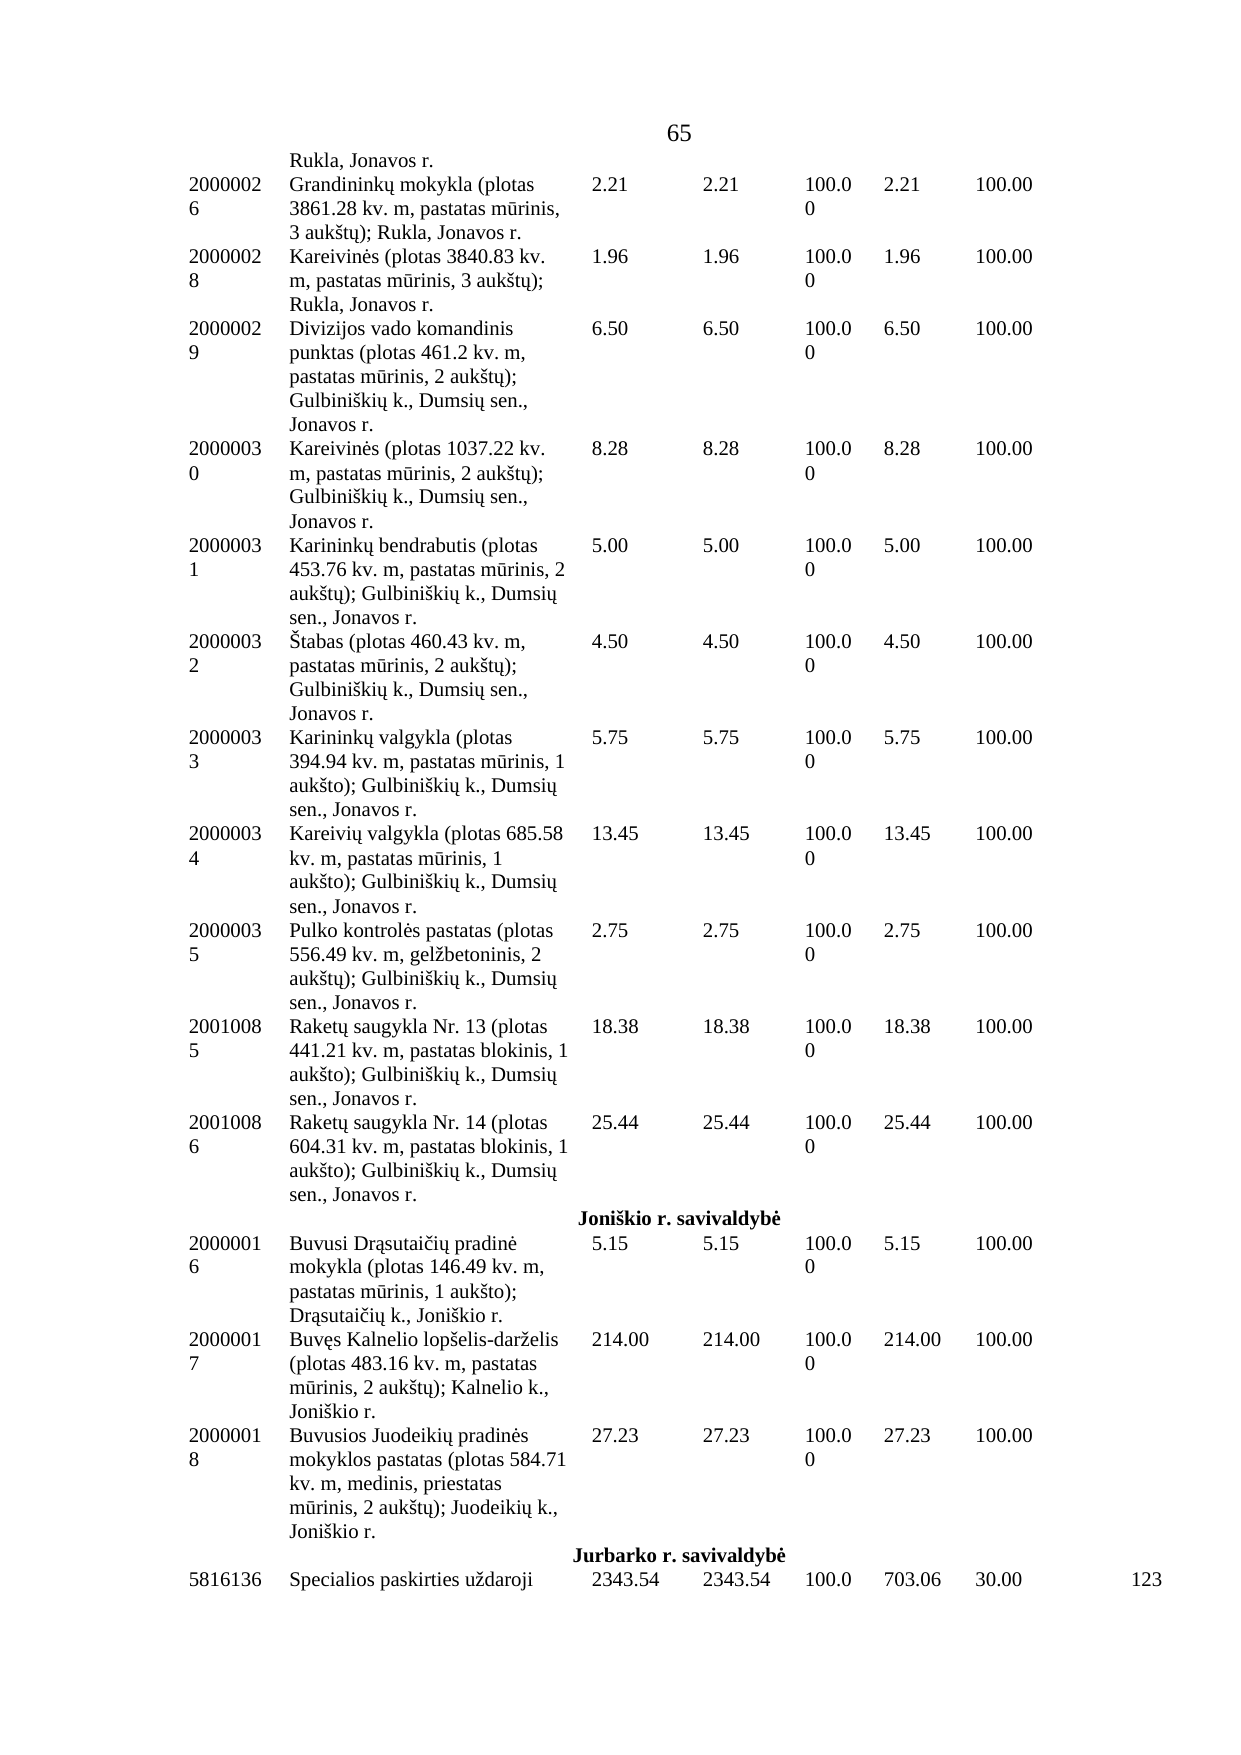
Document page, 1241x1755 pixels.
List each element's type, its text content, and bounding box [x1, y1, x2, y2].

table_cell [1120, 725, 1181, 821]
table_cell [1120, 172, 1181, 244]
table_cell [1120, 148, 1181, 172]
table_cell 5.00 [873, 533, 964, 629]
table_cell Buvusi Drąsutaičių pradinė mokykla (plotas 146.49 kv. m, pastatas mūrinis, 1 aukšto); Drąsutaičių k., Joniškio r. [278, 1230, 580, 1327]
table_cell Specialios paskirties uždaroji [278, 1567, 580, 1591]
table_cell Raketų saugykla Nr. 14 (plotas 604.31 kv. m, pastatas blokinis, 1 aukšto); Gulbiniškių k., Dumsių sen., Jonavos r. [278, 1110, 580, 1206]
table_cell Buvęs Kalnelio lopšelis-darželis (plotas 483.16 kv. m, pastatas mūrinis, 2 aukštų); Kalnelio k., Joniškio r. [278, 1327, 580, 1423]
table_cell 100.00 [793, 172, 872, 244]
table_cell 18.38 [580, 1014, 691, 1110]
table_cell [964, 148, 1119, 172]
table_cell 20000016 [177, 1230, 278, 1327]
table_cell 8.28 [873, 436, 964, 533]
table_cell [873, 148, 964, 172]
table_cell 5816136 [177, 1567, 278, 1591]
table_cell [1120, 1110, 1181, 1206]
table_cell 20000018 [177, 1423, 278, 1543]
table_cell [1120, 436, 1181, 533]
table_cell Kareivinės (plotas 1037.22 kv. m, pastatas mūrinis, 2 aukštų); Gulbiniškių k., Dumsių sen., Jonavos r. [278, 436, 580, 533]
table_cell 2.21 [691, 172, 793, 244]
table_cell Štabas (plotas 460.43 kv. m, pastatas mūrinis, 2 aukštų); Gulbiniškių k., Dumsių sen., Jonavos r. [278, 629, 580, 725]
table_cell 5.75 [580, 725, 691, 821]
table_cell 5.00 [580, 533, 691, 629]
table_cell 4.50 [691, 629, 793, 725]
table_cell 2.75 [691, 918, 793, 1014]
table_cell 20000033 [177, 725, 278, 821]
table_cell Divizijos vado komandinis punktas (plotas 461.2 kv. m, pastatas mūrinis, 2 aukštų); Gulbiniškių k., Dumsių sen., Jonavos r. [278, 316, 580, 436]
table_cell 8.28 [580, 436, 691, 533]
table_cell 123 [1120, 1567, 1181, 1591]
table_cell 1.96 [873, 244, 964, 316]
table_cell 100.00 [964, 629, 1119, 725]
table_cell 1.96 [580, 244, 691, 316]
table_cell 25.44 [691, 1110, 793, 1206]
table_cell [1120, 1423, 1181, 1543]
table_cell [1120, 1230, 1181, 1327]
table_cell Buvusios Juodeikių pradinės mokyklos pastatas (plotas 584.71 kv. m, medinis, priestatas mūrinis, 2 aukštų); Juodeikių k., Joniškio r. [278, 1423, 580, 1543]
table_cell 100.00 [793, 244, 872, 316]
table_cell 100.00 [793, 1110, 872, 1206]
table_cell 20000028 [177, 244, 278, 316]
table_cell [1120, 316, 1181, 436]
table_cell 5.15 [873, 1230, 964, 1327]
table_cell 20000026 [177, 172, 278, 244]
table_cell 100.00 [964, 316, 1119, 436]
table_cell 6.50 [873, 316, 964, 436]
table_cell [1120, 533, 1181, 629]
table_cell 5.15 [580, 1230, 691, 1327]
table_cell 100.00 [964, 1230, 1119, 1327]
table_cell 25.44 [873, 1110, 964, 1206]
table_cell 18.38 [691, 1014, 793, 1110]
table_cell 1.96 [691, 244, 793, 316]
table_cell 13.45 [580, 821, 691, 918]
table_cell [580, 148, 691, 172]
table_cell Joniškio r. savivaldybė [177, 1206, 1181, 1230]
table_cell 20010086 [177, 1110, 278, 1206]
table_cell [1120, 1327, 1181, 1423]
table_cell 18.38 [873, 1014, 964, 1110]
table_cell 30.00 [964, 1567, 1119, 1591]
table_cell 5.15 [691, 1230, 793, 1327]
table_cell 5.75 [873, 725, 964, 821]
table_cell 20000030 [177, 436, 278, 533]
table_cell [1120, 821, 1181, 918]
table_cell 100.00 [964, 436, 1119, 533]
table_cell 20000034 [177, 821, 278, 918]
table_cell Kareivinės (plotas 3840.83 kv. m, pastatas mūrinis, 3 aukštų); Rukla, Jonavos r. [278, 244, 580, 316]
table_cell 214.00 [691, 1327, 793, 1423]
table_cell 214.00 [580, 1327, 691, 1423]
table_cell 13.45 [691, 821, 793, 918]
table_cell 100.00 [964, 821, 1119, 918]
table_cell 20000035 [177, 918, 278, 1014]
table_cell [793, 148, 872, 172]
table_cell 100.0 [793, 1567, 872, 1591]
table_cell 2.21 [580, 172, 691, 244]
table_cell Pulko kontrolės pastatas (plotas 556.49 kv. m, gelžbetoninis, 2 aukštų); Gulbiniškių k., Dumsių sen., Jonavos r. [278, 918, 580, 1014]
table_cell 4.50 [580, 629, 691, 725]
table_cell 100.00 [964, 1327, 1119, 1423]
table_cell 100.00 [793, 316, 872, 436]
table_cell Grandininkų mokykla (plotas 3861.28 kv. m, pastatas mūrinis, 3 aukštų); Rukla, Jonavos r. [278, 172, 580, 244]
table_cell 100.00 [964, 725, 1119, 821]
table_cell 25.44 [580, 1110, 691, 1206]
table_cell 13.45 [873, 821, 964, 918]
table_cell Karininkų valgykla (plotas 394.94 kv. m, pastatas mūrinis, 1 aukšto); Gulbiniškių k., Dumsių sen., Jonavos r. [278, 725, 580, 821]
table_cell 5.00 [691, 533, 793, 629]
table_cell 2.75 [580, 918, 691, 1014]
table_cell 27.23 [580, 1423, 691, 1543]
table_cell 100.00 [964, 533, 1119, 629]
table_cell [177, 148, 278, 172]
table_cell 2.75 [873, 918, 964, 1014]
table_cell 100.00 [964, 244, 1119, 316]
table_cell 100.00 [793, 918, 872, 1014]
table_cell 100.00 [793, 725, 872, 821]
table_cell 5.75 [691, 725, 793, 821]
table_cell 27.23 [691, 1423, 793, 1543]
table_cell 100.00 [964, 918, 1119, 1014]
table_cell 100.00 [793, 533, 872, 629]
table_cell [691, 148, 793, 172]
table_cell 100.00 [964, 1423, 1119, 1543]
table_cell 100.00 [793, 436, 872, 533]
table_cell 100.00 [793, 821, 872, 918]
table_cell 100.00 [793, 1230, 872, 1327]
table_cell 20000031 [177, 533, 278, 629]
table_cell 27.23 [873, 1423, 964, 1543]
table_cell 100.00 [793, 1014, 872, 1110]
table_cell 2343.54 [580, 1567, 691, 1591]
table_cell 6.50 [691, 316, 793, 436]
table_cell 2343.54 [691, 1567, 793, 1591]
table_cell 100.00 [964, 1014, 1119, 1110]
table_cell Jurbarko r. savivaldybė [177, 1543, 1181, 1567]
table_cell 703.06 [873, 1567, 964, 1591]
table_cell 20000029 [177, 316, 278, 436]
table_cell 20010085 [177, 1014, 278, 1110]
table_cell 8.28 [691, 436, 793, 533]
table_cell 20000032 [177, 629, 278, 725]
table_cell [1120, 1014, 1181, 1110]
table_cell 100.00 [793, 1327, 872, 1423]
table_cell 20000017 [177, 1327, 278, 1423]
table_cell 214.00 [873, 1327, 964, 1423]
table_cell Karininkų bendrabutis (plotas 453.76 kv. m, pastatas mūrinis, 2 aukštų); Gulbiniškių k., Dumsių sen., Jonavos r. [278, 533, 580, 629]
table_cell 100.00 [793, 629, 872, 725]
table_cell Rukla, Jonavos r. [278, 148, 580, 172]
table_cell 2.21 [873, 172, 964, 244]
table_cell [1120, 244, 1181, 316]
table_cell [1120, 918, 1181, 1014]
table_cell 100.00 [964, 172, 1119, 244]
table_cell Raketų saugykla Nr. 13 (plotas 441.21 kv. m, pastatas blokinis, 1 aukšto); Gulbiniškių k., Dumsių sen., Jonavos r. [278, 1014, 580, 1110]
table_cell 4.50 [873, 629, 964, 725]
table_cell 100.00 [964, 1110, 1119, 1206]
table_cell 100.00 [793, 1423, 872, 1543]
table_cell 6.50 [580, 316, 691, 436]
table_cell [1120, 629, 1181, 725]
table_cell Kareivių valgykla (plotas 685.58 kv. m, pastatas mūrinis, 1 aukšto); Gulbiniškių k., Dumsių sen., Jonavos r. [278, 821, 580, 918]
